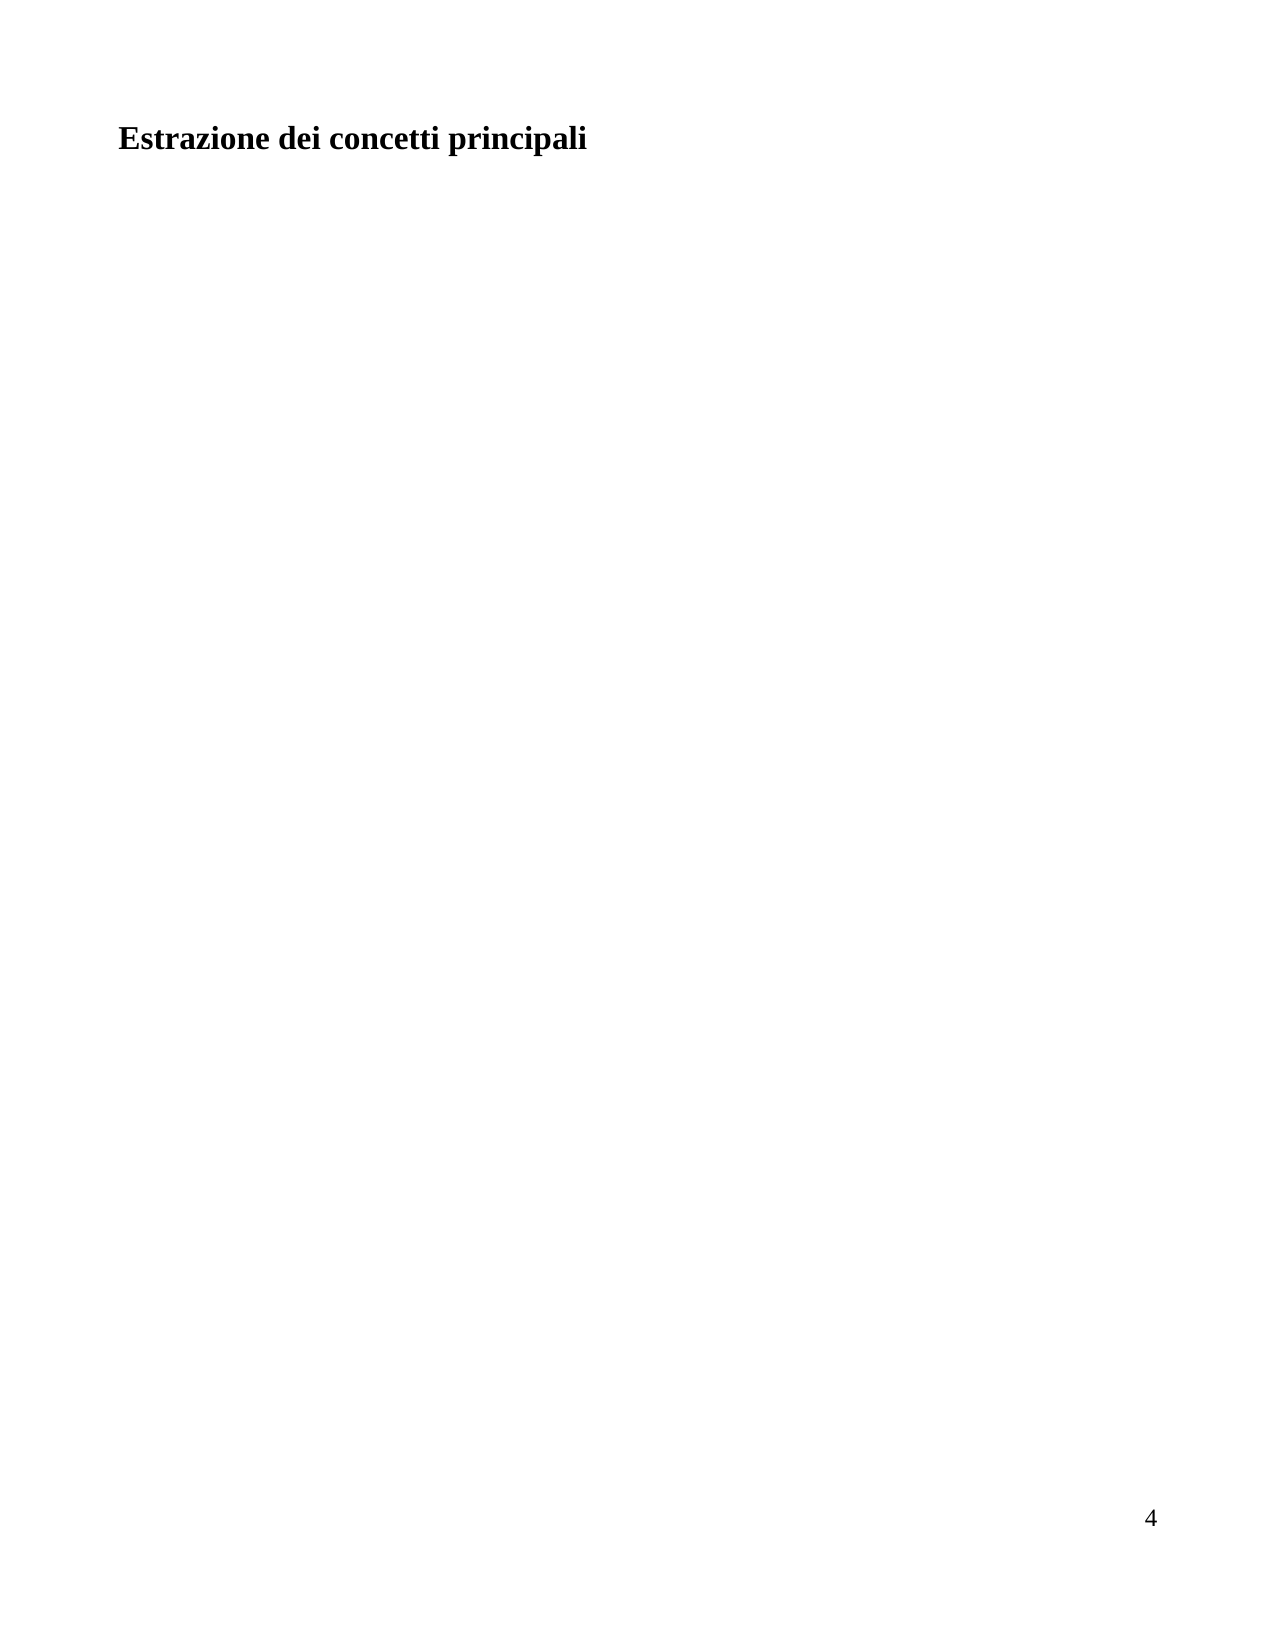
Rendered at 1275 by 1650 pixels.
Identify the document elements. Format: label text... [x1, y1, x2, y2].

text Estrazione dei concetti principali [118, 118, 1157, 156]
